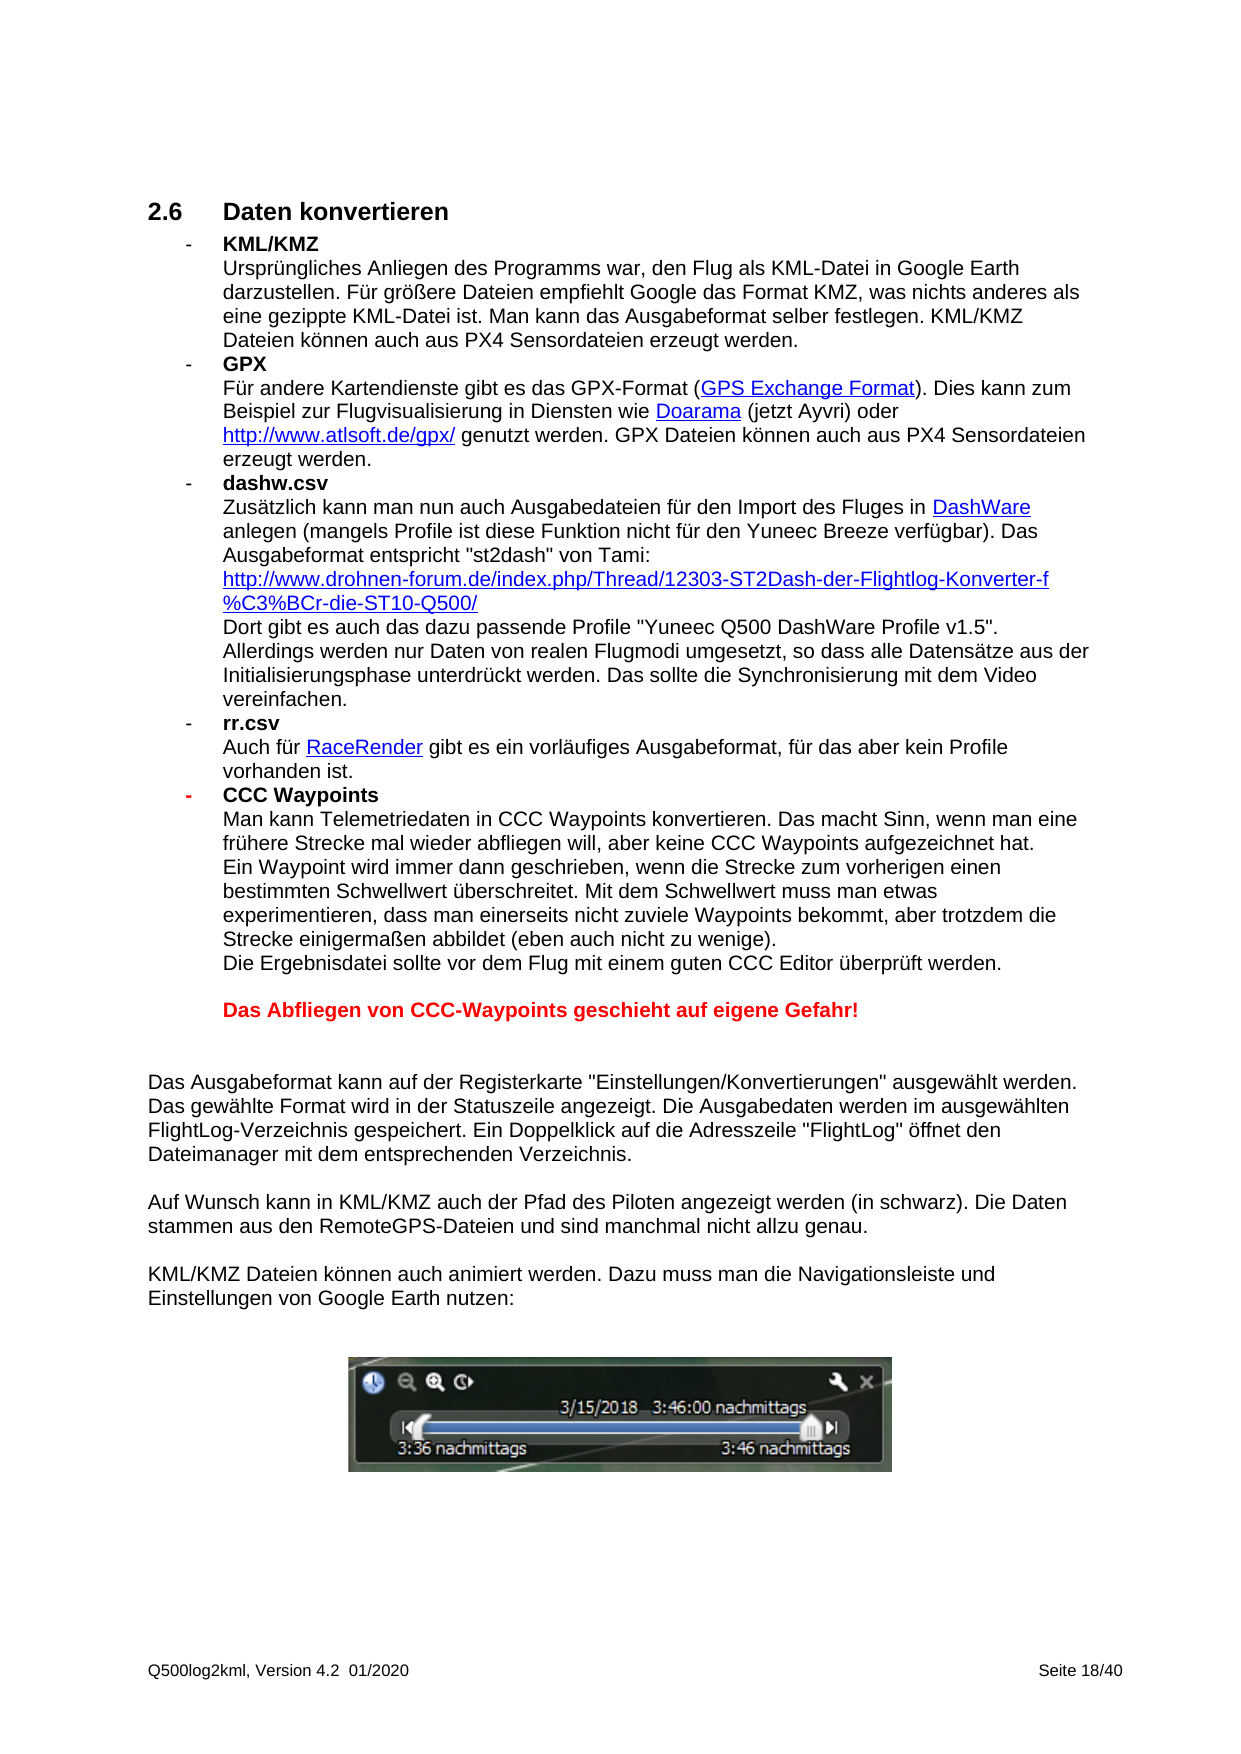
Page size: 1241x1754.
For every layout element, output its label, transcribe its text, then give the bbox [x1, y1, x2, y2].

list GPX Für andere Kartendienste gibt es das GPX-Format (GPS Exchange Format). Dies kann zum Beispiel zur Flugvisualisierung in Diensten wie Doarama (jetzt Ayvri) oder http://www.atlsoft.de/gpx/ genutzt werden. GPX Dateien können auch aus PX4 Sensordateien erzeugt werden. [185, 351, 1093, 471]
list rr.csv Auch für RaceRender gibt es ein vorläufiges Ausgabeformat, für das aber kein Profile vorhanden ist. [185, 711, 1093, 783]
text KML/KMZ Dateien können auch animiert werden. Dazu muss man die Navigationsleiste und Einstellungen von Google Earth nutzen: [148, 1262, 1093, 1310]
list CCC Waypoints Man kann Telemetriedaten in CCC Waypoints konvertieren. Das macht Sinn, wenn man eine frühere Strecke mal wieder abfliegen will, aber keine CCC Waypoints aufgezeichnet hat. Ein Waypoint wird immer dann geschrieben, wenn die Strecke zum vorherigen einen bestimmten Schwellwert überschreitet. Mit dem Schwellwert muss man etwas experimentieren, dass man einerseits nicht zuviele Waypoints bekommt, aber trotzdem die Strecke einigermaßen abbildet (eben auch nicht zu wenige). Die Ergebnisdatei sollte vor dem Flug mit einem guten CCC Editor überprüft werden. Das Abfliegen von CCC-Waypoints geschieht auf eigene Gefahr! [185, 783, 1093, 1022]
text Auf Wunsch kann in KML/KMZ auch der Pfad des Piloten angezeigt werden (in schwarz). Die Daten stammen aus den RemoteGPS-Dateien und sind manchmal nicht allzu genau. [148, 1190, 1093, 1238]
text Das Ausgabeformat kann auf der Registerkarte "Einstellungen/Konvertierungen" ausgewählt werden. Das gewählte Format wird in der Statuszeile angezeigt. Die Ausgabedaten werden im ausgewählten FlightLog-Verzeichnis gespeichert. Ein Doppelklick auf die Adresszeile "FlightLog" öffnet den Dateimanager mit dem entsprechenden Verzeichnis. [148, 1070, 1093, 1166]
list dashw.csv Zusätzlich kann man nun auch Ausgabedateien für den Import des Fluges in DashWare anlegen (mangels Profile ist diese Funktion nicht für den Yuneec Breeze verfügbar). Das Ausgabeformat entspricht "st2dash" von Tami: http://www.drohnen-forum.de/index.php/Thread/12303-ST2Dash-der-Flightlog-Konverter-f%C3%BCr-die-ST10-Q500/ Dort gibt es auch das dazu passende Profile "Yuneec Q500 DashWare Profile v1.5". Allerdings werden nur Daten von realen Flugmodi umgesetzt, so dass alle Datensätze aus der Initialisierungsphase unterdrückt werden. Das sollte die Synchronisierung mit dem Video vereinfachen. [185, 471, 1093, 711]
subtitle Daten konvertieren [148, 197, 1093, 225]
picture [348, 1357, 892, 1472]
list KML/KMZ Ursprüngliches Anliegen des Programms war, den Flug als KML-Datei in Google Earth darzustellen. Für größere Dateien empfiehlt Google das Format KMZ, was nichts anderes als eine gezippte KML-Datei ist. Man kann das Ausgabeformat selber festlegen. KML/KMZ Dateien können auch aus PX4 Sensordateien erzeugt werden. [185, 232, 1093, 351]
